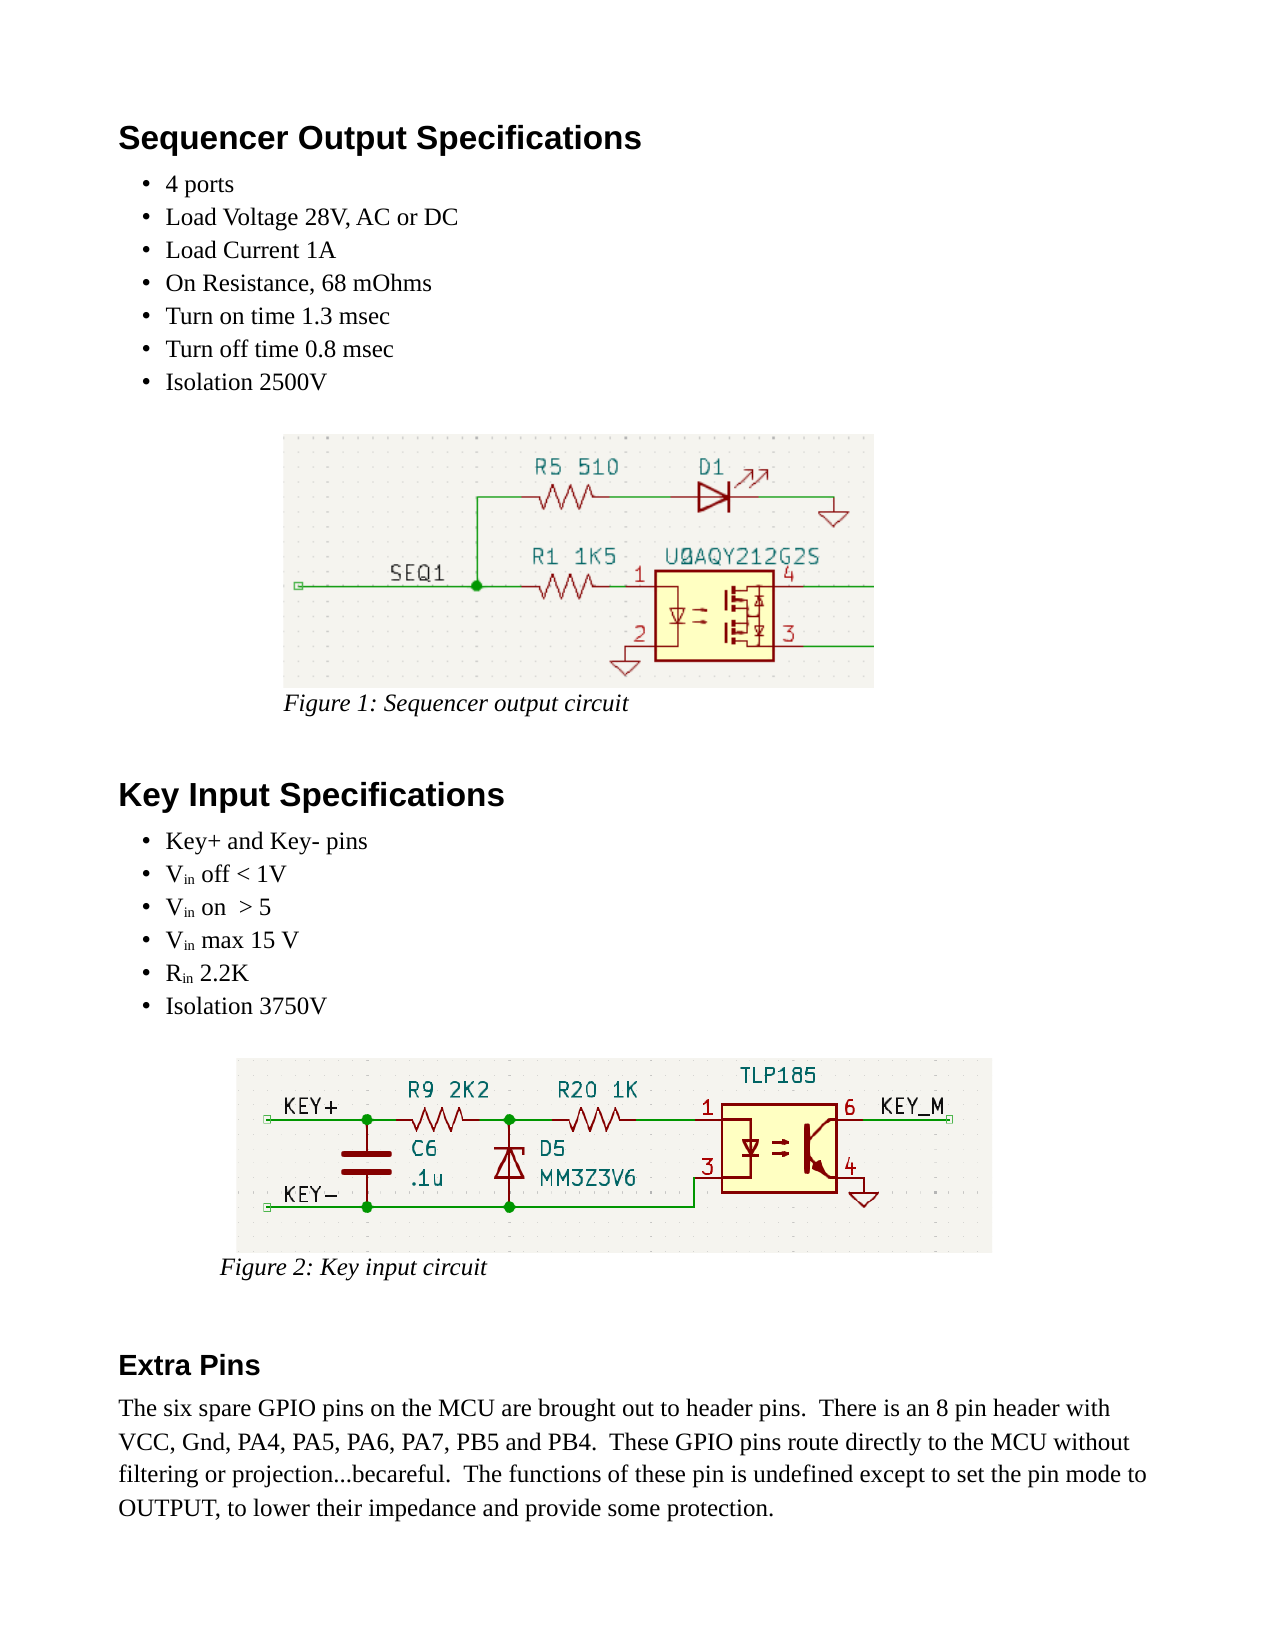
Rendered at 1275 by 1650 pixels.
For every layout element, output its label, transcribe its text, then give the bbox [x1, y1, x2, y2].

list Turn off time 0.8 msec [142, 334, 1157, 363]
subtitle Extra Pins [118, 1347, 1157, 1381]
list On Resistance, 68 mOhms [142, 268, 1157, 297]
list Load Current 1A [142, 235, 1157, 264]
list Vin max 15 V [142, 925, 1157, 954]
text Figure 1: Sequencer output circuit [283, 688, 874, 717]
list Isolation 2500V [142, 367, 1157, 396]
list Vin on > 5 [142, 892, 1157, 921]
picture [283, 434, 874, 688]
list Load Voltage 28V, AC or DC [142, 202, 1157, 231]
list Turn on time 1.3 msec [142, 301, 1157, 330]
picture [236, 1058, 993, 1253]
subtitle Key Input Specifications [118, 775, 1157, 813]
list Vin off < 1V [142, 859, 1157, 888]
list Key+ and Key- pins [142, 826, 1157, 854]
subtitle Sequencer Output Specifications [118, 118, 1157, 157]
text Figure 2: Key input circuit [219, 1253, 999, 1281]
list Isolation 3750V [142, 991, 1157, 1020]
text The six spare GPIO pins on the MCU are brought out to header pins. There is an 8 pin header with VCC, Gnd, PA4, PA5, PA6, PA7, PB5 and PB4. These GPIO pins route directly to the MCU without filtering or projection...becareful. The functions of these pin is undefined except to set the pin mode to OUTPUT, to lower their impedance and provide some protection. [118, 1393, 1157, 1521]
list 4 ports [142, 169, 1157, 198]
list Rin 2.2K [142, 958, 1157, 987]
